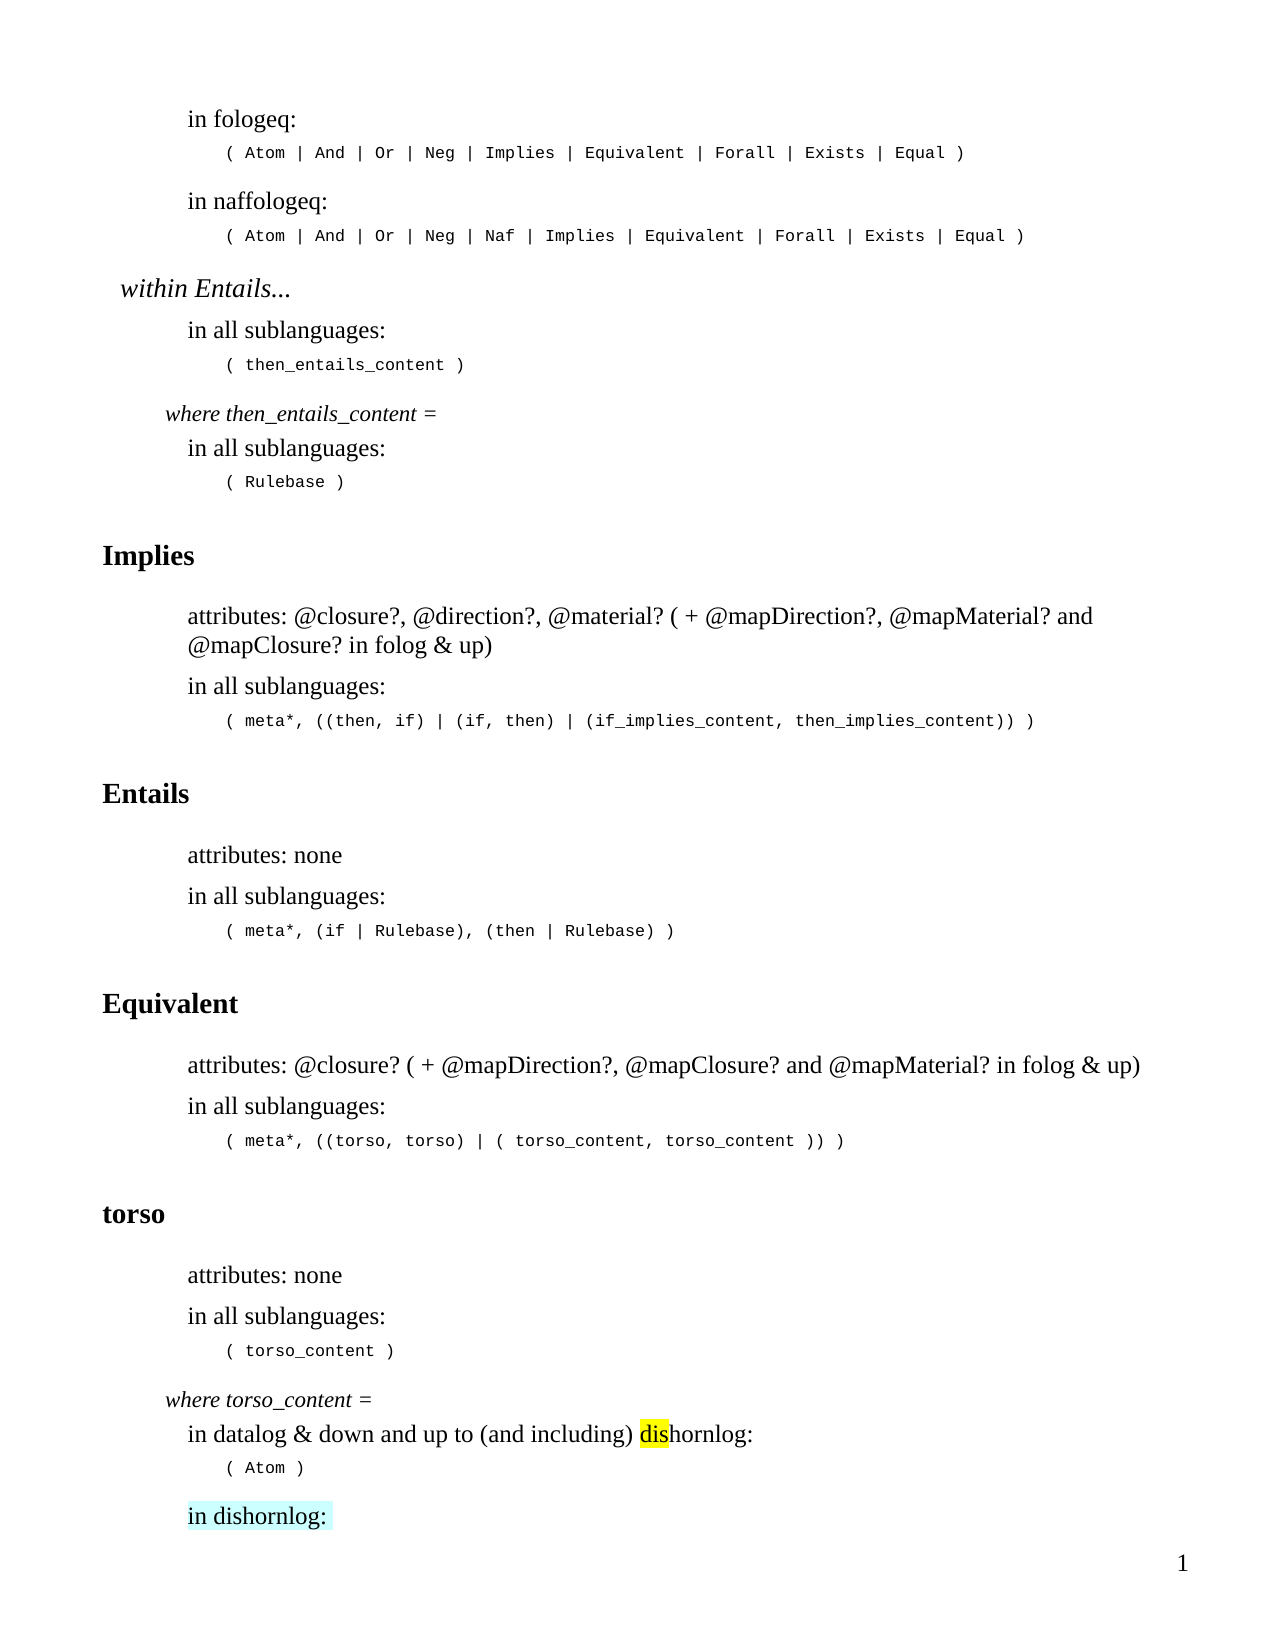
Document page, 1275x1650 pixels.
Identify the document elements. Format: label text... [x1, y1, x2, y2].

subtitle Implies [102, 538, 1200, 571]
subtitle where torso_content = [165, 1386, 1200, 1413]
subtitle within Entails... [120, 272, 1200, 303]
text attributes: none [187, 1260, 1200, 1289]
text ( meta*, ((torso, torso) | ( torso_content, torso_content )) ) [225, 1132, 1200, 1151]
text in fologeq: [187, 104, 1200, 132]
text attributes: @closure?, @direction?, @material? ( + @mapDirection?, @mapMaterial? and @mapClosure? in folog & up) [187, 601, 1200, 659]
text in dishornlog: [187, 1501, 1200, 1530]
text in all sublanguages: [187, 315, 1200, 344]
text ( Atom ) [225, 1460, 1200, 1479]
text ( then_entails_content ) [225, 356, 1200, 375]
subtitle where then_entails_content = [165, 400, 1200, 427]
subtitle Equivalent [102, 986, 1200, 1020]
text attributes: none [187, 840, 1200, 869]
subtitle torso [102, 1196, 1200, 1230]
text ( Atom | And | Or | Neg | Naf | Implies | Equivalent | Forall | Exists | Equal ) [225, 228, 1200, 246]
text in all sublanguages: [187, 1091, 1200, 1120]
text in all sublanguages: [187, 1301, 1200, 1330]
text attributes: @closure? ( + @mapDirection?, @mapClosure? and @mapMaterial? in folog & up) [187, 1050, 1200, 1079]
text ( Rulebase ) [225, 474, 1200, 493]
text in all sublanguages: [187, 671, 1200, 700]
text ( meta*, (if | Rulebase), (then | Rulebase) ) [225, 923, 1200, 941]
text ( torso_content ) [225, 1342, 1200, 1361]
text ( Atom | And | Or | Neg | Implies | Equivalent | Forall | Exists | Equal ) [225, 145, 1200, 164]
text in naffologeq: [187, 186, 1200, 215]
text in datalog & down and up to (and including) dishornlog: [187, 1419, 1200, 1448]
subtitle Entails [102, 777, 1200, 810]
text in all sublanguages: [187, 881, 1200, 910]
text ( meta*, ((then, if) | (if, then) | (if_implies_content, then_implies_content)) ) [225, 713, 1200, 732]
text in all sublanguages: [187, 433, 1200, 462]
